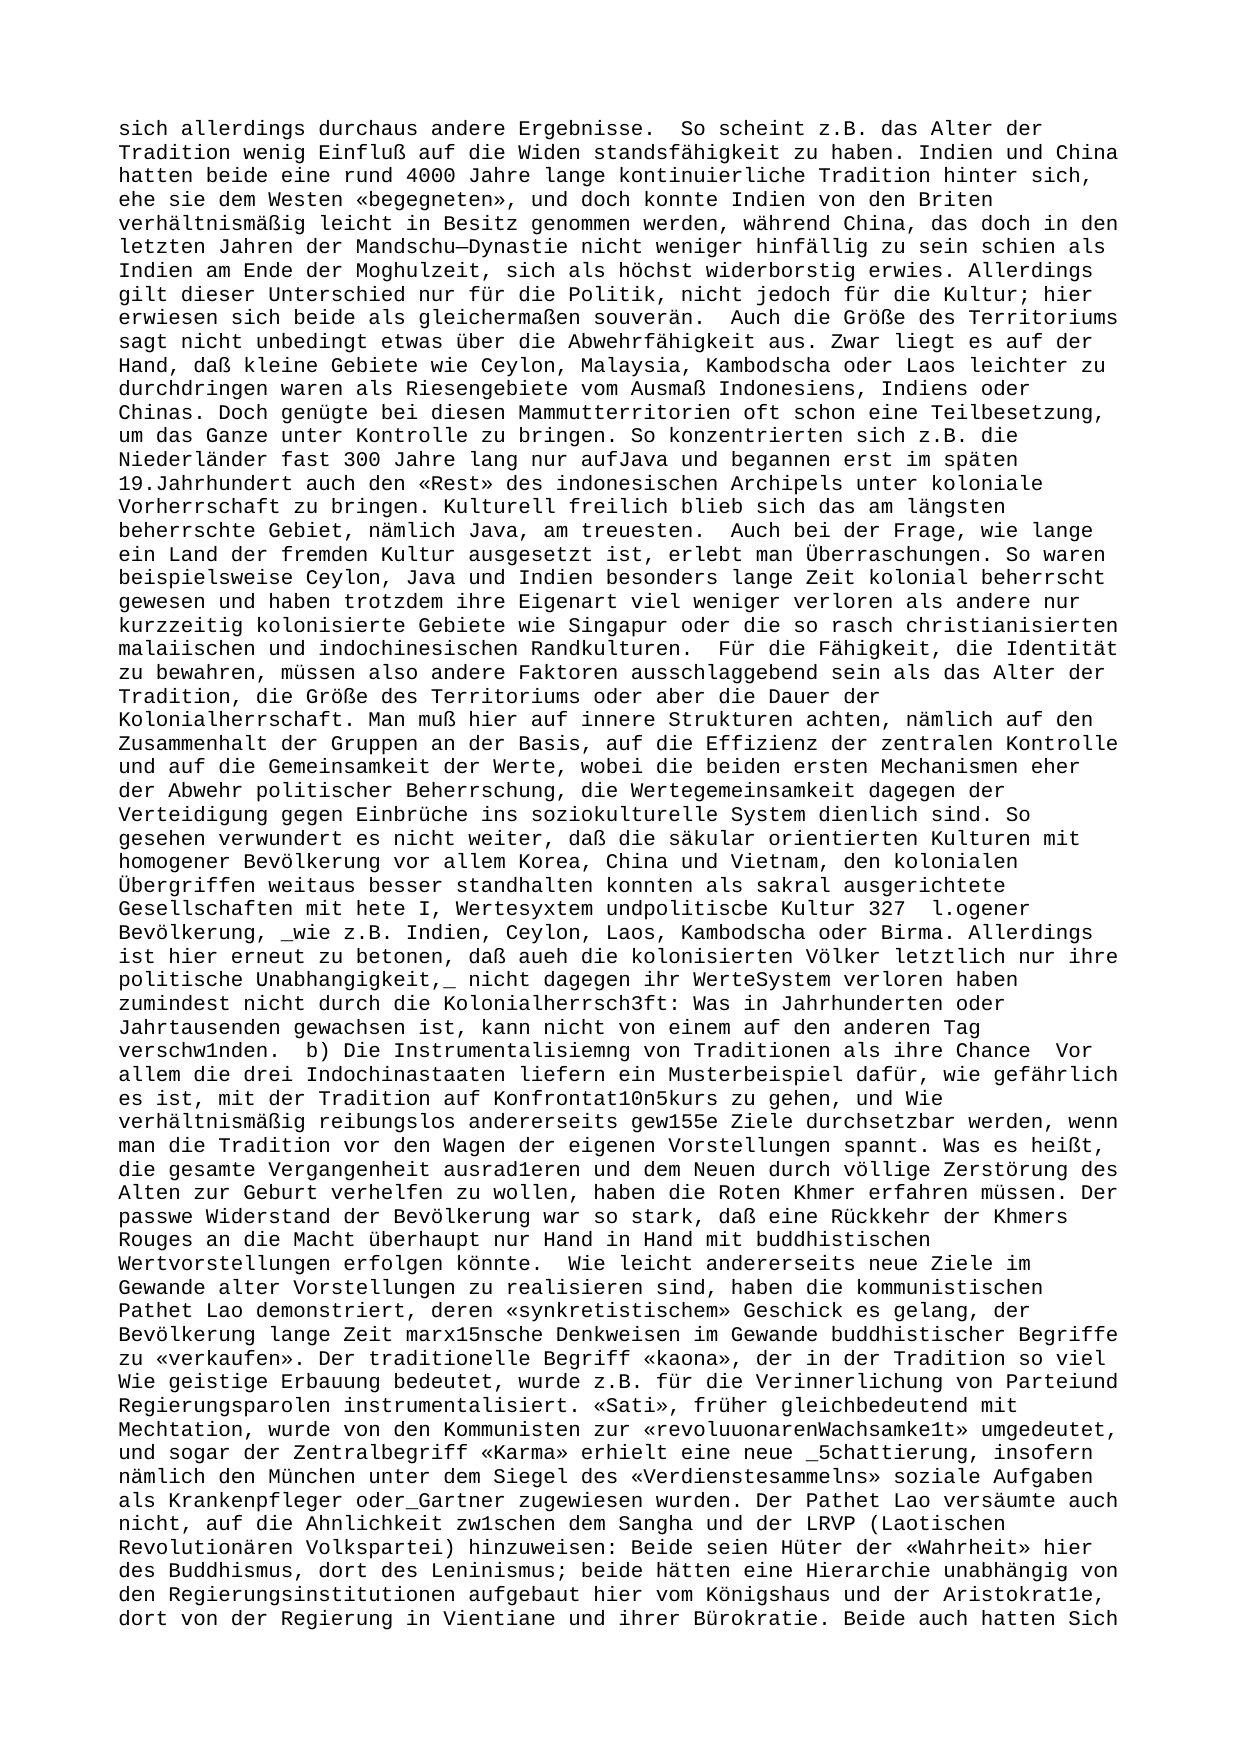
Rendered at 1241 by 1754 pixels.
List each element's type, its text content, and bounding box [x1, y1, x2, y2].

text sich allerdings durchaus andere Ergebnisse. So scheint z.B. das Alter der Tradition wenig Einfluß auf die Widen standsfähigkeit zu haben. Indien und China hatten beide eine rund 4000 Jahre lange kontinuierliche Tradition hinter sich, ehe sie dem Westen «begegneten», und doch konnte Indien von den Briten verhältnismäßig leicht in Besitz genommen werden, während China, das doch in den letzten Jahren der Mandschu—Dynastie nicht weniger hinfällig zu sein schien als Indien am Ende der Moghulzeit, sich als höchst widerborstig erwies. Allerdings gilt dieser Unterschied nur für die Politik, nicht jedoch für die Kultur; hier erwiesen sich beide als gleichermaßen souverän. Auch die Größe des Territoriums sagt nicht unbedingt etwas über die Abwehrfähigkeit aus. Zwar liegt es auf der Hand, daß kleine Gebiete wie Ceylon, Malaysia, Kambodscha oder Laos leichter zu durchdringen waren als Riesengebiete vom Ausmaß Indonesiens, Indiens oder Chinas. Doch genügte bei diesen Mammutterritorien oft schon eine Teilbesetzung, um das Ganze unter Kontrolle zu bringen. So konzentrierten sich z.B. die Niederländer fast 300 Jahre lang nur aufJava und begannen erst im späten 19.Jahrhundert auch den «Rest» des indonesischen Archipels unter koloniale Vorherrschaft zu bringen. Kulturell freilich blieb sich das am längsten beherrschte Gebiet, nämlich Java, am treuesten. Auch bei der Frage, wie lange ein Land der fremden Kultur ausgesetzt ist, erlebt man Überraschungen. So waren beispielsweise Ceylon, Java und Indien besonders lange Zeit kolonial beherrscht gewesen und haben trotzdem ihre Eigenart viel weniger verloren als andere nur kurzzeitig kolonisierte Gebiete wie Singapur oder die so rasch christianisierten malaiischen und indochinesischen Randkulturen. Für die Fähigkeit, die Identität zu bewahren, müssen also andere Faktoren ausschlaggebend sein als das Alter der Tradition, die Größe des Territoriums oder aber die Dauer der Kolonialherrschaft. Man muß hier auf innere Strukturen achten, nämlich auf den Zusammenhalt der Gruppen an der Basis, auf die Effizienz der zentralen Kontrolle und auf die Gemeinsamkeit der Werte, wobei die beiden ersten Mechanismen eher der Abwehr politischer Beherrschung, die Wertegemeinsamkeit dagegen der Verteidigung gegen Einbrüche ins soziokulturelle System dienlich sind. So gesehen verwundert es nicht weiter, daß die säkular orientierten Kulturen mit homogener Bevölkerung vor allem Korea, China und Vietnam, den kolonialen Übergriffen weitaus besser standhalten konnten als sakral ausgerichtete Gesellschaften mit hete I, Wertesyxtem undpolitiscbe Kultur 327 l.ogener Bevölkerung, _wie z.B. Indien, Ceylon, Laos, Kambodscha oder Birma. Allerdings ist hier erneut zu betonen, daß aueh die kolonisierten Völker letztlich nur ihre politische Unabhangigkeit,_ nicht dagegen ihr WerteSystem verloren haben zumindest nicht durch die Kolonialherrsch3ft: Was in Jahrhunderten oder Jahrtausenden gewachsen ist, kann nicht von einem auf den anderen Tag verschw1nden. b) Die Instrumentalisiemng von Traditionen als ihre Chance Vor allem die drei Indochinastaaten liefern ein Musterbeispiel dafür, wie gefährlich es ist, mit der Tradition auf Konfrontat10n5kurs zu gehen, und Wie verhältnismäßig reibungslos andererseits gew155e Ziele durchsetzbar werden, wenn man die Tradition vor den Wagen der eigenen Vorstellungen spannt. Was es heißt, die gesamte Vergangenheit ausrad1eren und dem Neuen durch völlige Zerstörung des Alten zur Geburt verhelfen zu wollen, haben die Roten Khmer erfahren müssen. Der passwe Widerstand der Bevölkerung war so stark, daß eine Rückkehr der Khmers Rouges an die Macht überhaupt nur Hand in Hand mit buddhistischen Wertvorstellungen erfolgen könnte. Wie leicht andererseits neue Ziele im Gewande alter Vorstellungen zu realisieren sind, haben die kommunistischen Pathet Lao demonstriert, deren «synkretistischem» Geschick es gelang, der Bevölkerung lange Zeit marx15nsche Denkweisen im Gewande buddhistischer Begriffe zu «verkaufen». Der traditionelle Begriff «kaona», der in der Tradition so viel Wie geistige Erbauung bedeutet, wurde z.B. für die Verinnerlichung von Parteiund Regierungsparolen instrumentalisiert. «Sati», früher gleichbedeutend mit Mechtation, wurde von den Kommunisten zur «revoluuonarenWachsamke1t» umgedeutet, und sogar der Zentralbegriff «Karma» erhielt eine neue _5chattierung, insofern nämlich den München unter dem Siegel des «Verdienstesammelns» soziale Aufgaben als Krankenpfleger oder_Gartner zugewiesen wurden. Der Pathet Lao versäumte auch nicht, auf die Ahnlichkeit zw1schen dem Sangha und der LRVP (Laotischen Revolutionären Volkspartei) hinzuweisen: Beide seien Hüter der «Wahrheit» hier des Buddhismus, dort des Leninismus; beide hätten eine Hierarchie unabhängig von den Regierungsinstitutionen aufgebaut hier vom Königshaus und der Aristokrat1e, dort von der Regierung in Vientiane und ihrer Bürokratie. Beide auch hatten Sich [118, 118, 1122, 1631]
